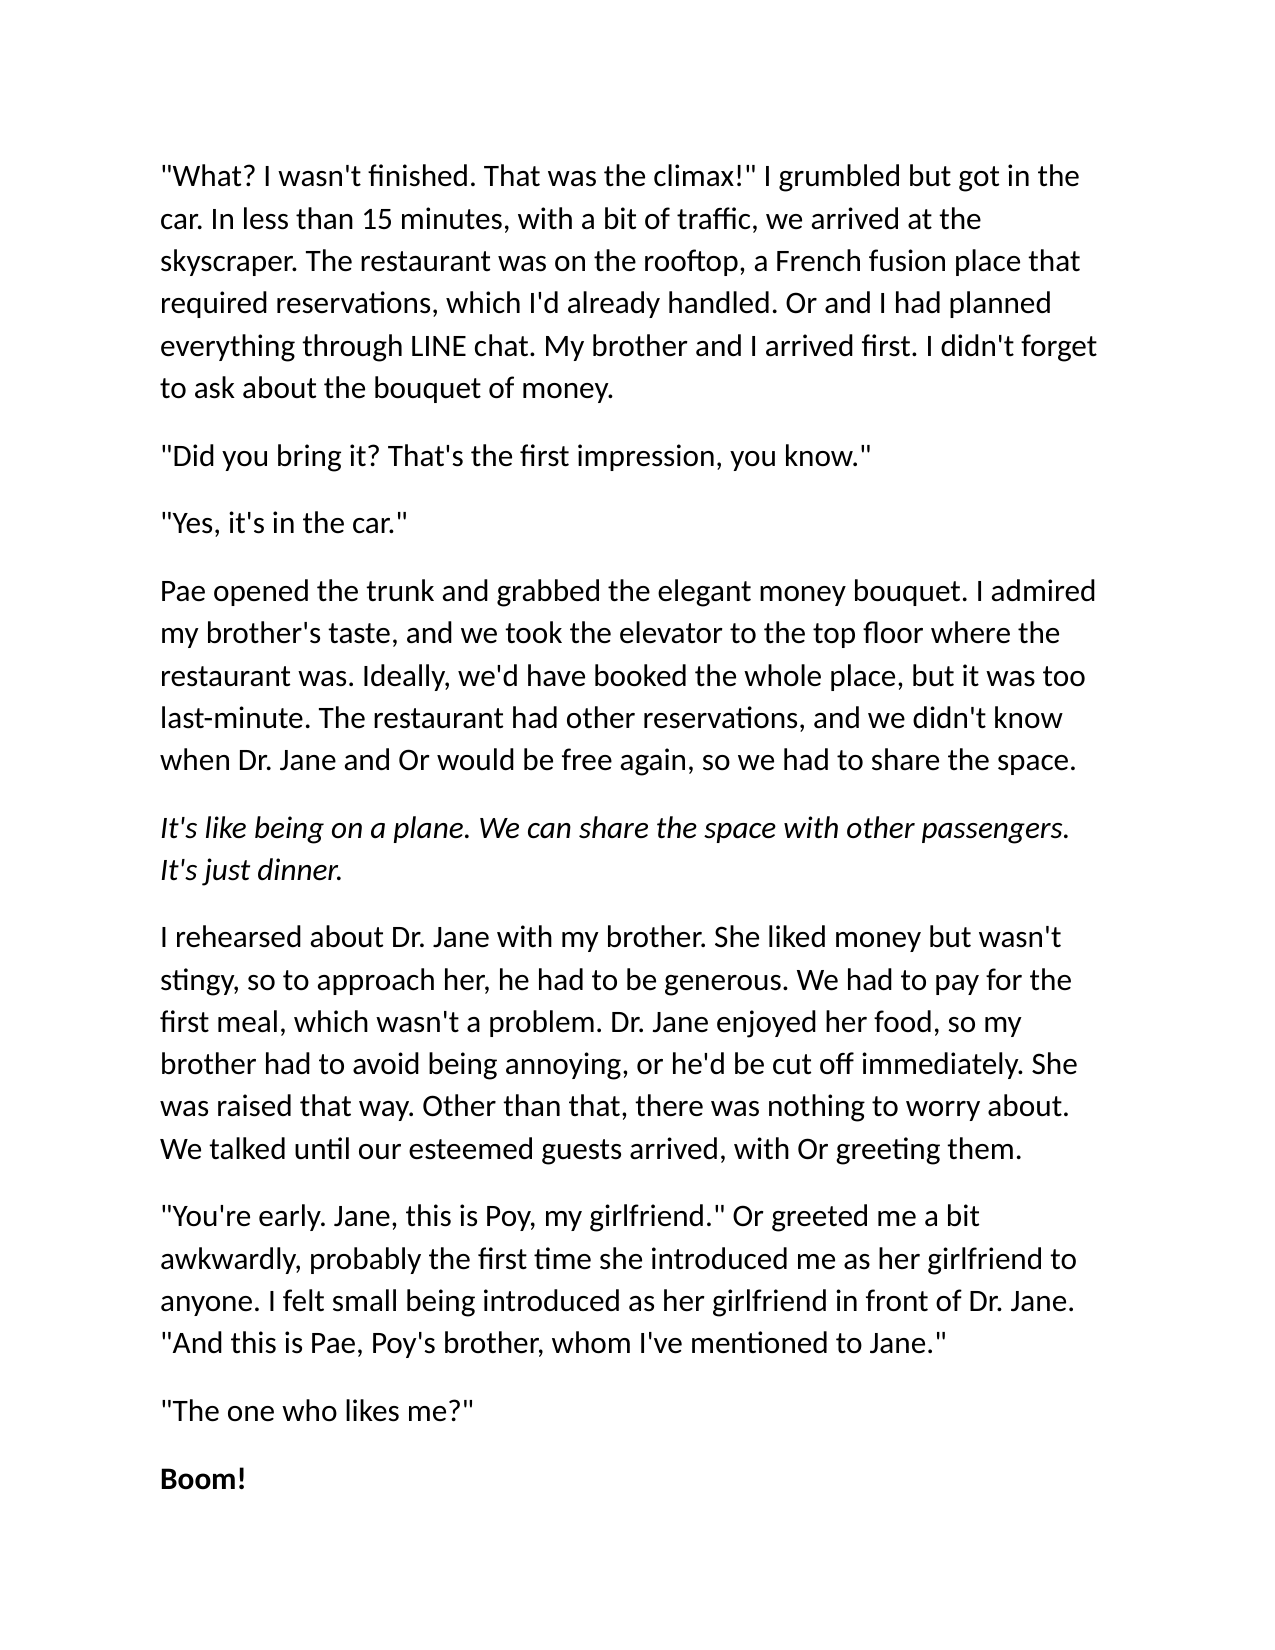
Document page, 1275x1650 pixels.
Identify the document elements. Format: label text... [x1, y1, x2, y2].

text "The one who likes me?" [160, 1391, 1113, 1429]
text I rehearsed about Dr. Jane with my brother. She liked money but wasn't stingy, so to approach her, he had to be generous. We had to pay for the first meal, which wasn't a problem. Dr. Jane enjoyed her food, so my brother had to avoid being annoying, or he'd be cut off immediately. She was raised that way. Other than that, there was nothing to worry about. We talked until our esteemed guests arrived, with Or greeting them. [160, 917, 1113, 1167]
text "Yes, it's in the car." [160, 503, 1113, 541]
text "You're early. Jane, this is Poy, my girlfriend." Or greeted me a bit awkwardly, probably the first time she introduced me as her girlfriend to anyone. I felt small being introduced as her girlfriend in front of Dr. Jane. "And this is Pae, Poy's brother, whom I've mentioned to Jane." [160, 1197, 1113, 1362]
text "What? I wasn't finished. That was the climax!" I grumbled but got in the car. In less than 15 minutes, with a bit of traffic, we arrived at the skyscraper. The restaurant was on the rooftop, a French fusion place that required reservations, which I'd already handled. Or and I had planned everything through LINE chat. My brother and I arrived first. I didn't forget to ask about the bouquet of money. [160, 156, 1113, 406]
text Boom! [160, 1459, 1115, 1497]
text "Did you bring it? That's the first impression, you know." [160, 436, 1113, 474]
text It's like being on a plane. We can share the space with other passengers. It's just dinner. [160, 808, 1113, 888]
text Pae opened the trunk and grabbed the elegant money bouquet. I admired my brother's taste, and we took the elevator to the top floor where the restaurant was. Ideally, we'd have booked the whole place, but it was too last-minute. The restaurant had other reservations, and we didn't know when Dr. Jane and Or would be free again, so we had to share the space. [160, 571, 1113, 778]
